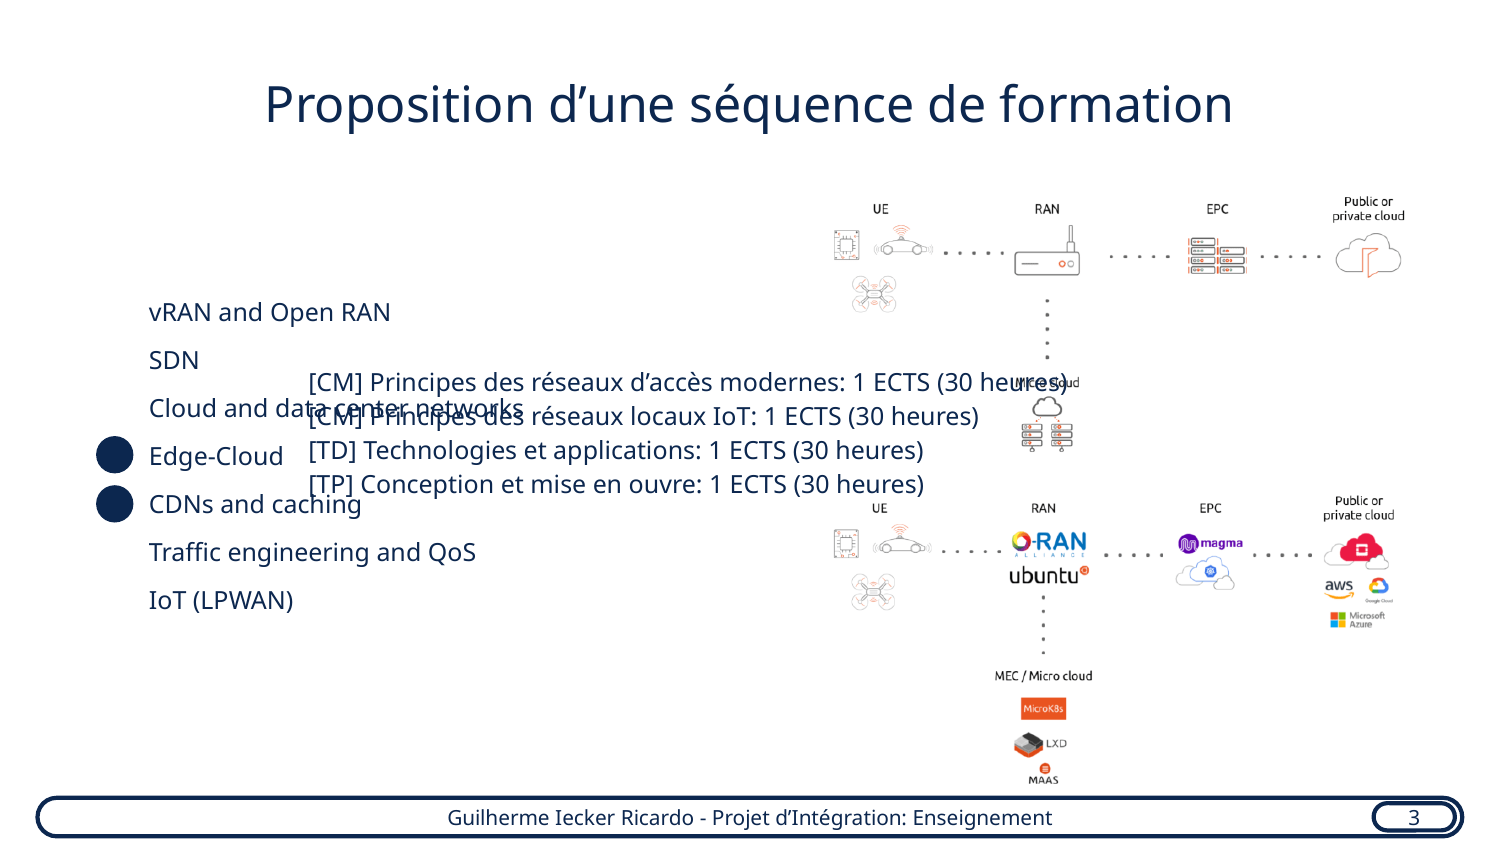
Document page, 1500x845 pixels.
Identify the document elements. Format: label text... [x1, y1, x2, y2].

title Proposition d’une séquence de formation [0, 57, 1500, 213]
text_box [96, 436, 131, 474]
picture [819, 487, 1426, 794]
text_box 3 [1373, 803, 1455, 831]
text_box vRAN and Open RAN SDN Cloud and data center networks Edge-Cloud CDNs and caching Traffic engineering and QoS IoT (LPWAN) [131, 238, 819, 721]
text_box [96, 485, 131, 523]
picture [818, 187, 1426, 479]
text_box Guilherme Iecker Ricardo - Projet d’Intégration: Enseignement [37, 797, 1463, 837]
text_box [CM] Principes des réseaux d’accès modernes: 1 ECTS (30 heures) [CM] Principes des réseaux locaux IoT: 1 ECTS (30 heures) [TD] Technologies et applications: 1 ECTS (30 heures) [TP] Conception et mise en ouvre: 1 ECTS (30 heures) [248, 357, 1167, 490]
